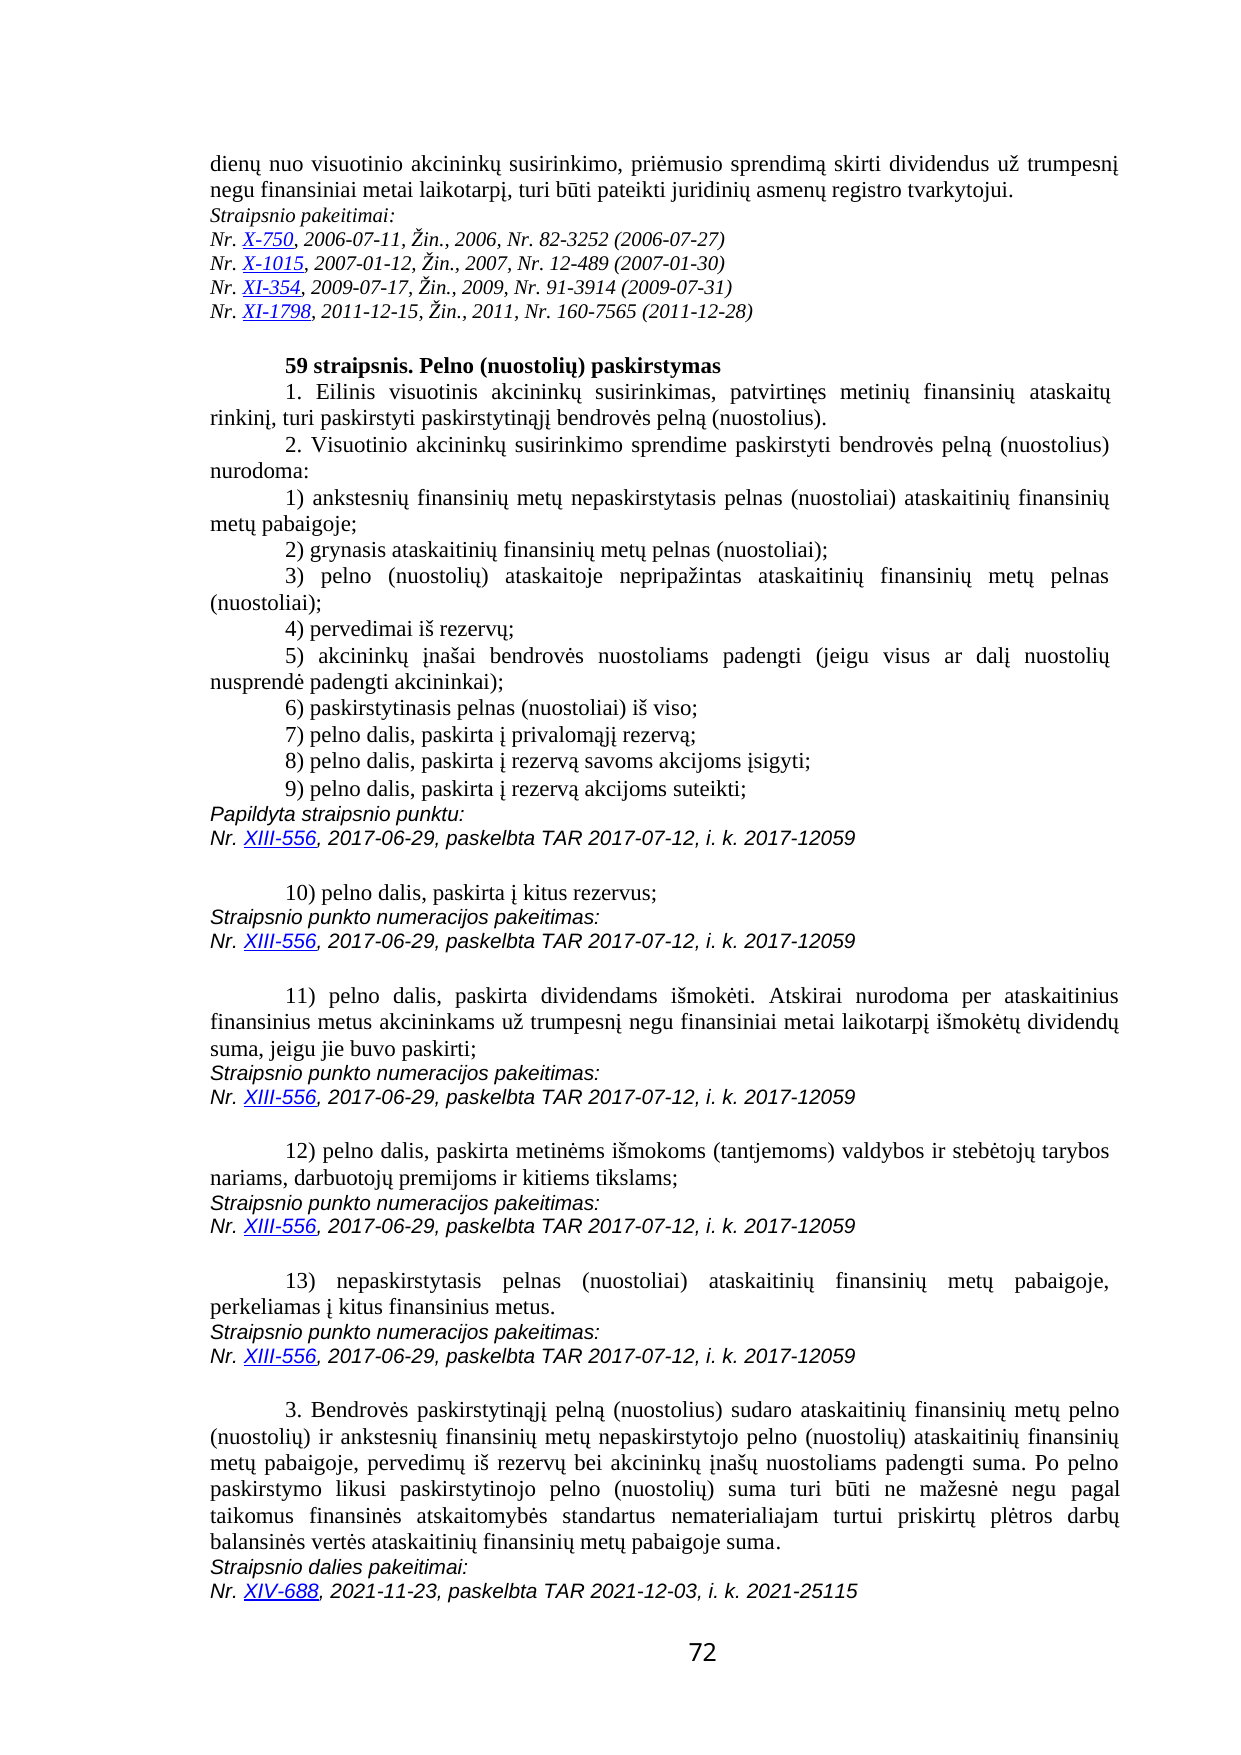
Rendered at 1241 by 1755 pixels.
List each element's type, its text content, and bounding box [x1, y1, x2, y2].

text 10) pelno dalis, paskirta į kitus rezervus; [210, 879, 1111, 905]
text 13) nepaskirstytasis pelnas (nuostoliai) ataskaitinių finansinių metų pabaigoje, perkeliamas į kitus finansinius metus. [210, 1267, 1111, 1320]
text Straipsnio punkto numeracijos pakeitimas: [210, 1061, 1120, 1085]
text 6) paskirstytinasis pelnas (nuostoliai) iš viso; [210, 694, 1111, 721]
text 2) grynasis ataskaitinių finansinių metų pelnas (nuostoliai); [210, 536, 1111, 563]
text Papildyta straipsnio punktu: [210, 802, 1120, 826]
text 9) pelno dalis, paskirta į rezervą akcijoms suteikti; [210, 773, 1120, 802]
text Nr. XI-354, 2009-07-17, Žin., 2009, Nr. 91-3914 (2009-07-31) [210, 275, 1120, 299]
text 3) pelno (nuostolių) ataskaitoje nepripažintas ataskaitinių finansinių metų pelnas (nuostoliai); [210, 563, 1111, 615]
text 1. Eilinis visuotinis akcininkų susirinkimas, patvirtinęs metinių finansinių ataskaitų rinkinį, turi paskirstyti paskirstytinąjį bendrovės pelną (nuostolius). [210, 378, 1111, 431]
text Nr. XIII-556, 2017-06-29, paskelbta TAR 2017-07-12, i. k. 2017-12059 [210, 1344, 1120, 1368]
text Nr. XIII-556, 2017-06-29, paskelbta TAR 2017-07-12, i. k. 2017-12059 [210, 826, 1120, 850]
text 4) pervedimai iš rezervų; [210, 615, 1111, 642]
text Straipsnio pakeitimai: [210, 203, 1111, 227]
text Straipsnio punkto numeracijos pakeitimas: [210, 1190, 1120, 1214]
text Nr. X-1015, 2007-01-12, Žin., 2007, Nr. 12-489 (2007-01-30) [210, 251, 1111, 275]
text Straipsnio dalies pakeitimai: [210, 1554, 1120, 1578]
text 3. Bendrovės paskirstytinąjį pelną (nuostolius) sudaro ataskaitinių finansinių metų pelno (nuostolių) ir ankstesnių finansinių metų nepaskirstytojo pelno (nuostolių) ataskaitinių finansinių metų pabaigoje, pervedimų iš rezervų bei akcininkų įnašų nuostoliams padengti suma. Po pelno paskirstymo likusi paskirstytinojo pelno (nuostolių) suma turi būti ne mažesnė negu pagal taikomus finansinės atskaitomybės standartus nematerialiajam turtui priskirtų plėtros darbų balansinės vertės ataskaitinių finansinių metų pabaigoje suma. [210, 1396, 1120, 1554]
text 8) pelno dalis, paskirta į rezervą savoms akcijoms įsigyti; [210, 747, 1111, 773]
text Nr. XIV-688, 2021-11-23, paskelbta TAR 2021-12-03, i. k. 2021-25115 [210, 1578, 1120, 1602]
text Nr. X-750, 2006-07-11, Žin., 2006, Nr. 82-3252 (2006-07-27) [210, 227, 1111, 251]
text 11) pelno dalis, paskirta dividendams išmokėti. Atskirai nurodoma per ataskaitinius finansinius metus akcininkams už trumpesnį negu finansiniai metai laikotarpį išmokėtų dividendų suma, jeigu jie buvo paskirti; [210, 982, 1120, 1061]
text 1) ankstesnių finansinių metų nepaskirstytasis pelnas (nuostoliai) ataskaitinių finansinių metų pabaigoje; [210, 483, 1111, 536]
text Straipsnio punkto numeracijos pakeitimas: [210, 1320, 1120, 1344]
text Nr. XIII-556, 2017-06-29, paskelbta TAR 2017-07-12, i. k. 2017-12059 [210, 929, 1120, 953]
text dienų nuo visuotinio akcininkų susirinkimo, priėmusio sprendimą skirti dividendus už trumpesnį negu finansiniai metai laikotarpį, turi būti pateikti juridinių asmenų registro tvarkytojui. [210, 150, 1120, 203]
text 7) pelno dalis, paskirta į privalomąjį rezervą; [210, 721, 1111, 747]
text 59 straipsnis. Pelno (nuostolių) paskirstymas [210, 352, 1111, 378]
text Nr. XIII-556, 2017-06-29, paskelbta TAR 2017-07-12, i. k. 2017-12059 [210, 1214, 1120, 1238]
text Straipsnio punkto numeracijos pakeitimas: [210, 905, 1120, 929]
text Nr. XIII-556, 2017-06-29, paskelbta TAR 2017-07-12, i. k. 2017-12059 [210, 1085, 1120, 1109]
text 12) pelno dalis, paskirta metinėms išmokoms (tantjemoms) valdybos ir stebėtojų tarybos nariams, darbuotojų premijoms ir kitiems tikslams; [210, 1138, 1111, 1190]
text 2. Visuotinio akcininkų susirinkimo sprendime paskirstyti bendrovės pelną (nuostolius) nurodoma: [210, 431, 1111, 483]
text Nr. XI-1798, 2011-12-15, Žin., 2011, Nr. 160-7565 (2011-12-28) [210, 299, 1120, 323]
text 5) akcininkų įnašai bendrovės nuostoliams padengti (jeigu visus ar dalį nuostolių nusprendė padengti akcininkai); [210, 642, 1111, 694]
